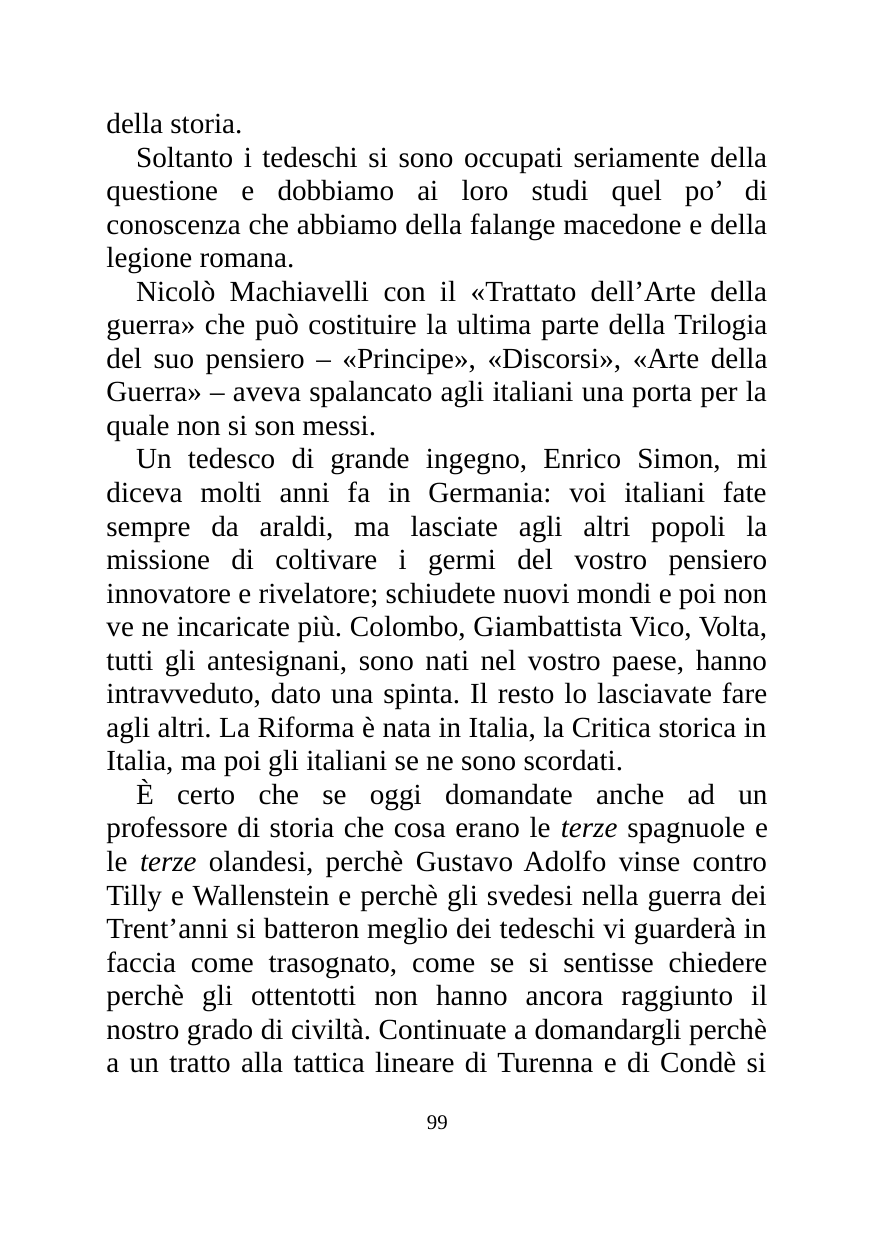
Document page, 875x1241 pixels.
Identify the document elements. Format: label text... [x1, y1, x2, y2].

text della storia. [106, 106, 768, 140]
text È certo che se oggi domandate anche ad un professore di storia che cosa erano le terze spagnuole e le terze olandesi, perchè Gustavo Adolfo vinse contro Tilly e Wallenstein e perchè gli svedesi nella guerra dei Trent’anni si batteron meglio dei tedeschi vi guarderà in faccia come trasognato, come se si sentisse chiedere perchè gli ottentotti non hanno ancora raggiunto il nostro grado di civiltà. Continuate a domandargli perchè a un tratto alla tattica lineare di Turenna e di Condè si [106, 777, 768, 1079]
text Soltanto i tedeschi si sono occupati seriamente della questione e dobbiamo ai loro studi quel po’ di conoscenza che abbiamo della falange macedone e della legione romana. [106, 140, 768, 274]
text Nicolò Machiavelli con il «Trattato dell’Arte della guerra» che può costituire la ultima parte della Trilogia del suo pensiero – «Principe», «Discorsi», «Arte della Guerra» – aveva spalancato agli italiani una porta per la quale non si son messi. [106, 274, 768, 442]
text Un tedesco di grande ingegno, Enrico Simon, mi diceva molti anni fa in Germania: voi italiani fate sempre da araldi, ma lasciate agli altri popoli la missione di coltivare i germi del vostro pensiero innovatore e rivelatore; schiudete nuovi mondi e poi non ve ne incaricate più. Colombo, Giambattista Vico, Volta, tutti gli antesignani, sono nati nel vostro paese, hanno intravveduto, dato una spinta. Il resto lo lasciavate fare agli altri. La Riforma è nata in Italia, la Critica storica in Italia, ma poi gli italiani se ne sono scordati. [106, 442, 768, 777]
